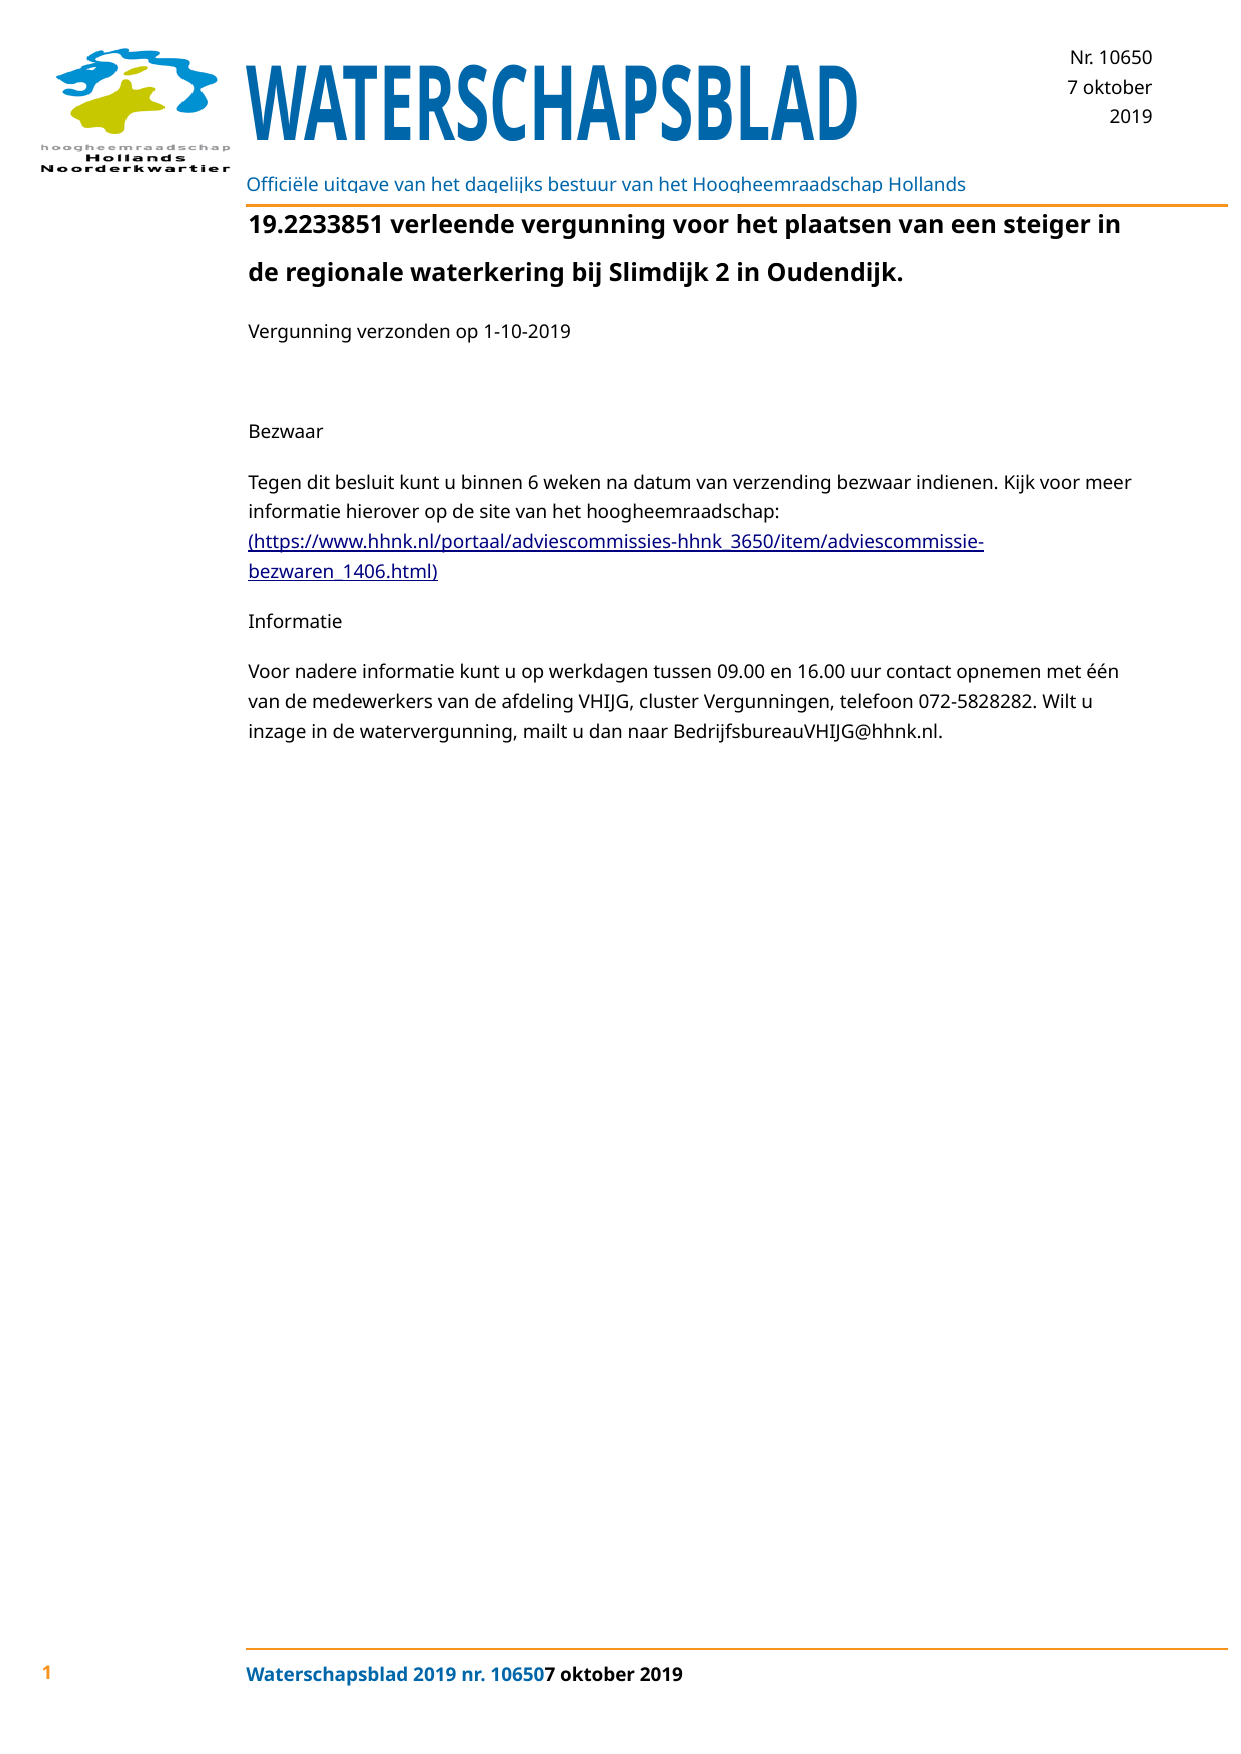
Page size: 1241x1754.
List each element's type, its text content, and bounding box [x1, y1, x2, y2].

picture [41, 47, 231, 172]
text 19.2233851 verleende vergunning voor het plaatsen van een steiger in de regionale waterkering bij Slimdijk 2 in Oudendijk. [248, 207, 1152, 288]
text Informatie [248, 608, 1152, 634]
text Tegen dit besluit kunt u binnen 6 weken na datum van verzending bezwaar indienen. Kijk voor meer informatie hierover op de site van het hoogheemraadschap: (https://www.hhnk.nl/portaal/adviescommissies-hhnk_3650/item/adviescommissie-bezwaren_1406.html) [248, 469, 1152, 584]
text Vergunning verzonden op 1-10-2019 [248, 318, 1152, 344]
text Voor nadere informatie kunt u op werkdagen tussen 09.00 en 16.00 uur contact opnemen met één van de medewerkers van de afdeling VHIJG, cluster Vergunningen, telefoon 072-5828282. Wilt u inzage in de watervergunning, mailt u dan naar BedrijfsbureauVHIJG@hhnk.nl. [248, 659, 1152, 744]
text Bezwaar [248, 419, 1152, 444]
